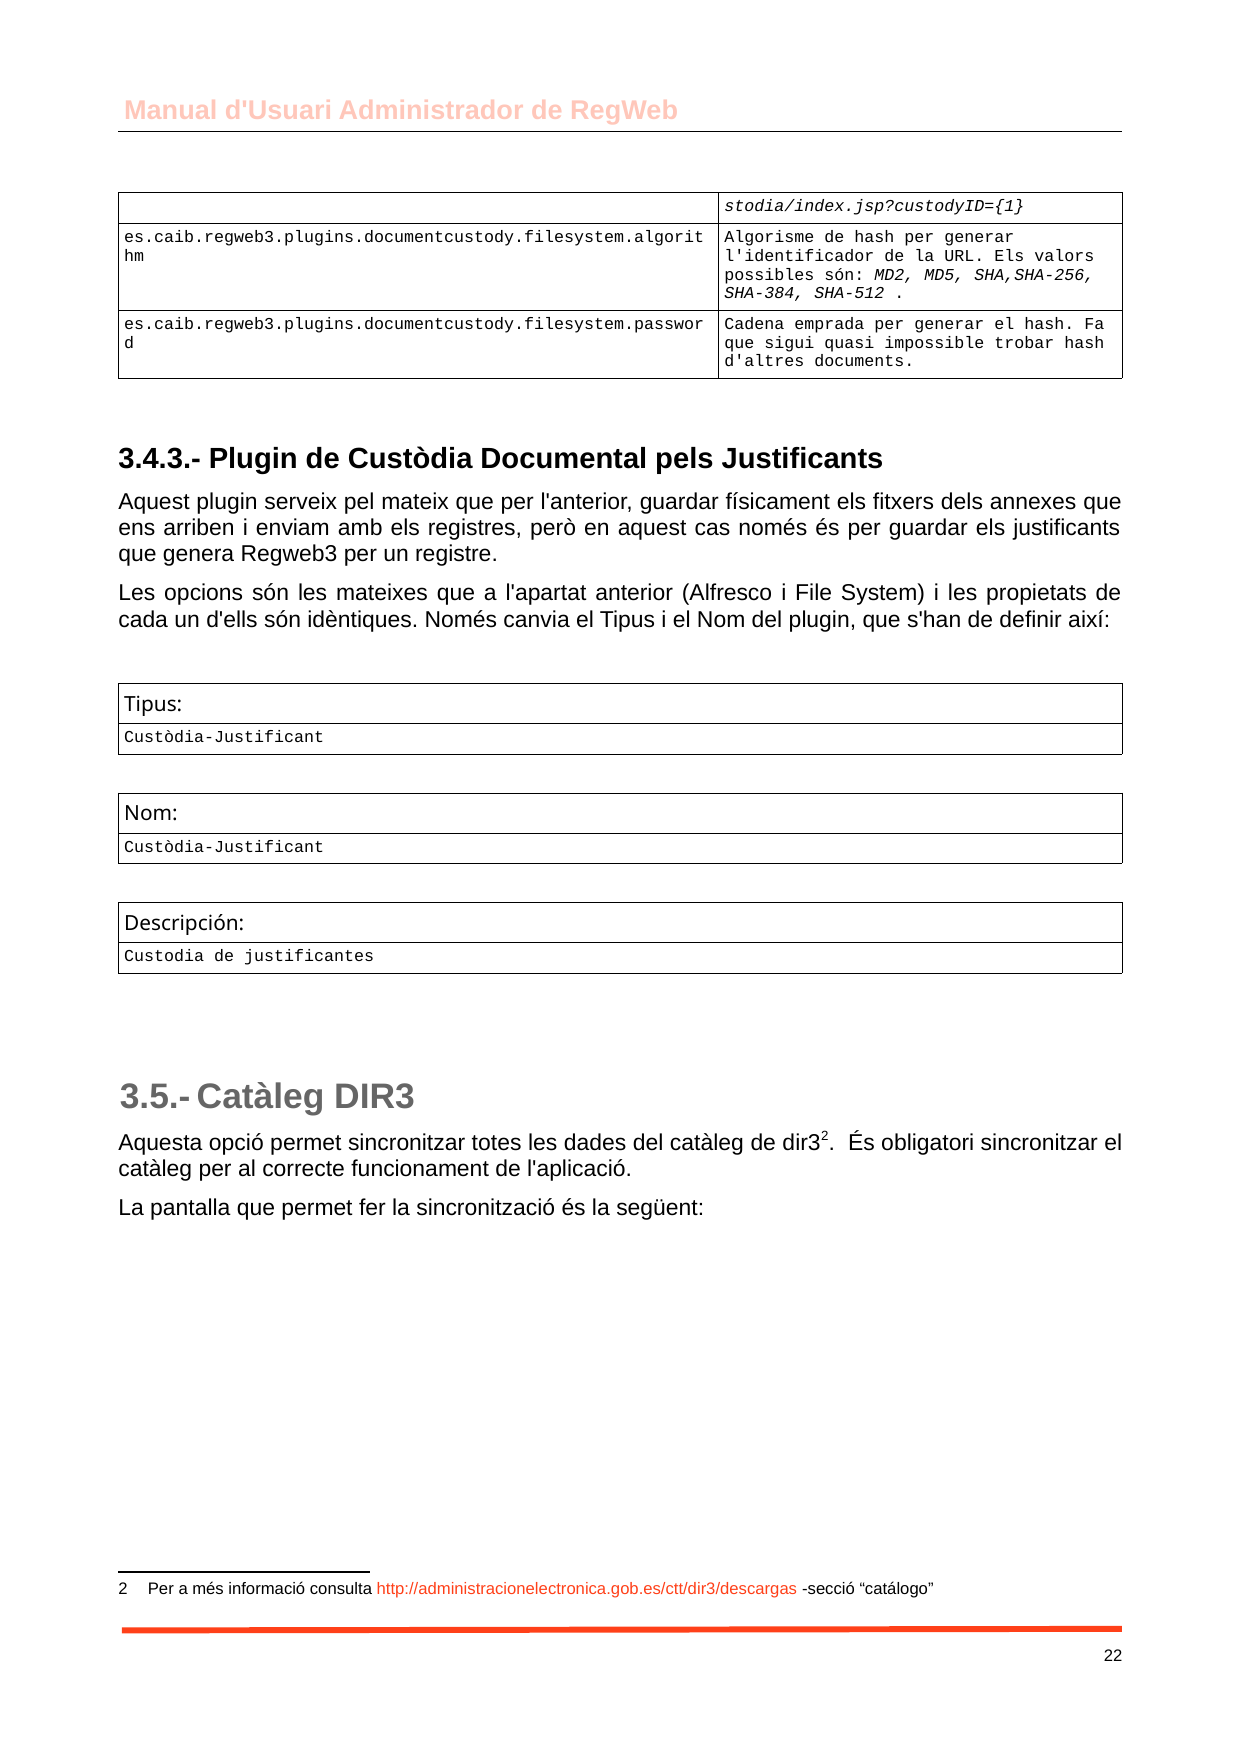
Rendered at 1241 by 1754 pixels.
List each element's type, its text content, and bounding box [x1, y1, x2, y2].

text Per a més informació consulta http://administracionelectronica.gob.es/ctt/dir3/descargas -secció “catálogo” [118, 1578, 1122, 1598]
text Les opcions són les mateixes que a l'apartat anterior (Alfresco i File System) i les propietats de cada un d'ells són idèntiques. Només canvia el Tipus i el Nom del plugin, que s'han de definir així: [118, 579, 1122, 632]
table_cell es.caib.regweb3.plugins.documentcustody.filesystem.algorithm [119, 224, 718, 309]
table_cell es.caib.regweb3.plugins.documentcustody.filesystem.password [119, 311, 718, 378]
table_cell [119, 193, 718, 222]
table_cell Algorisme de hash per generar l'identificador de la URL. Els valors possibles són: MD2, MD5, SHA,SHA-256, SHA-384, SHA-512 . [719, 224, 1122, 309]
table_header Tipus: [119, 684, 1122, 723]
text Aquest plugin serveix pel mateix que per l'anterior, guardar físicament els fitxers dels annexes que ens arriben i enviam amb els registres, però en aquest cas només és per guardar els justificants que genera Regweb3 per un registre. [118, 488, 1122, 567]
table_header Descripción: [119, 903, 1122, 942]
subtitle Plugin de Custòdia Documental pels Justificants [118, 442, 1122, 475]
table_cell Custòdia-Justificant [119, 724, 1122, 754]
text La pantalla que permet fer la sincronització és la següent: [118, 1194, 1122, 1220]
table_header Nom: [119, 794, 1122, 833]
table_cell stodia/index.jsp?custodyID={1} [719, 193, 1122, 222]
table_cell Custòdia-Justificant [119, 834, 1122, 863]
table_cell Cadena emprada per generar el hash. Fa que sigui quasi impossible trobar hash d'altres documents. [719, 311, 1122, 378]
subtitle Catàleg DIR3 [119, 1075, 1122, 1116]
text Aquesta opció permet sincronitzar totes les dades del catàleg de dir3. És obligatori sincronitzar el catàleg per al correcte funcionament de l'aplicació. [118, 1128, 1122, 1181]
table_cell Custodia de justificantes [119, 943, 1122, 972]
